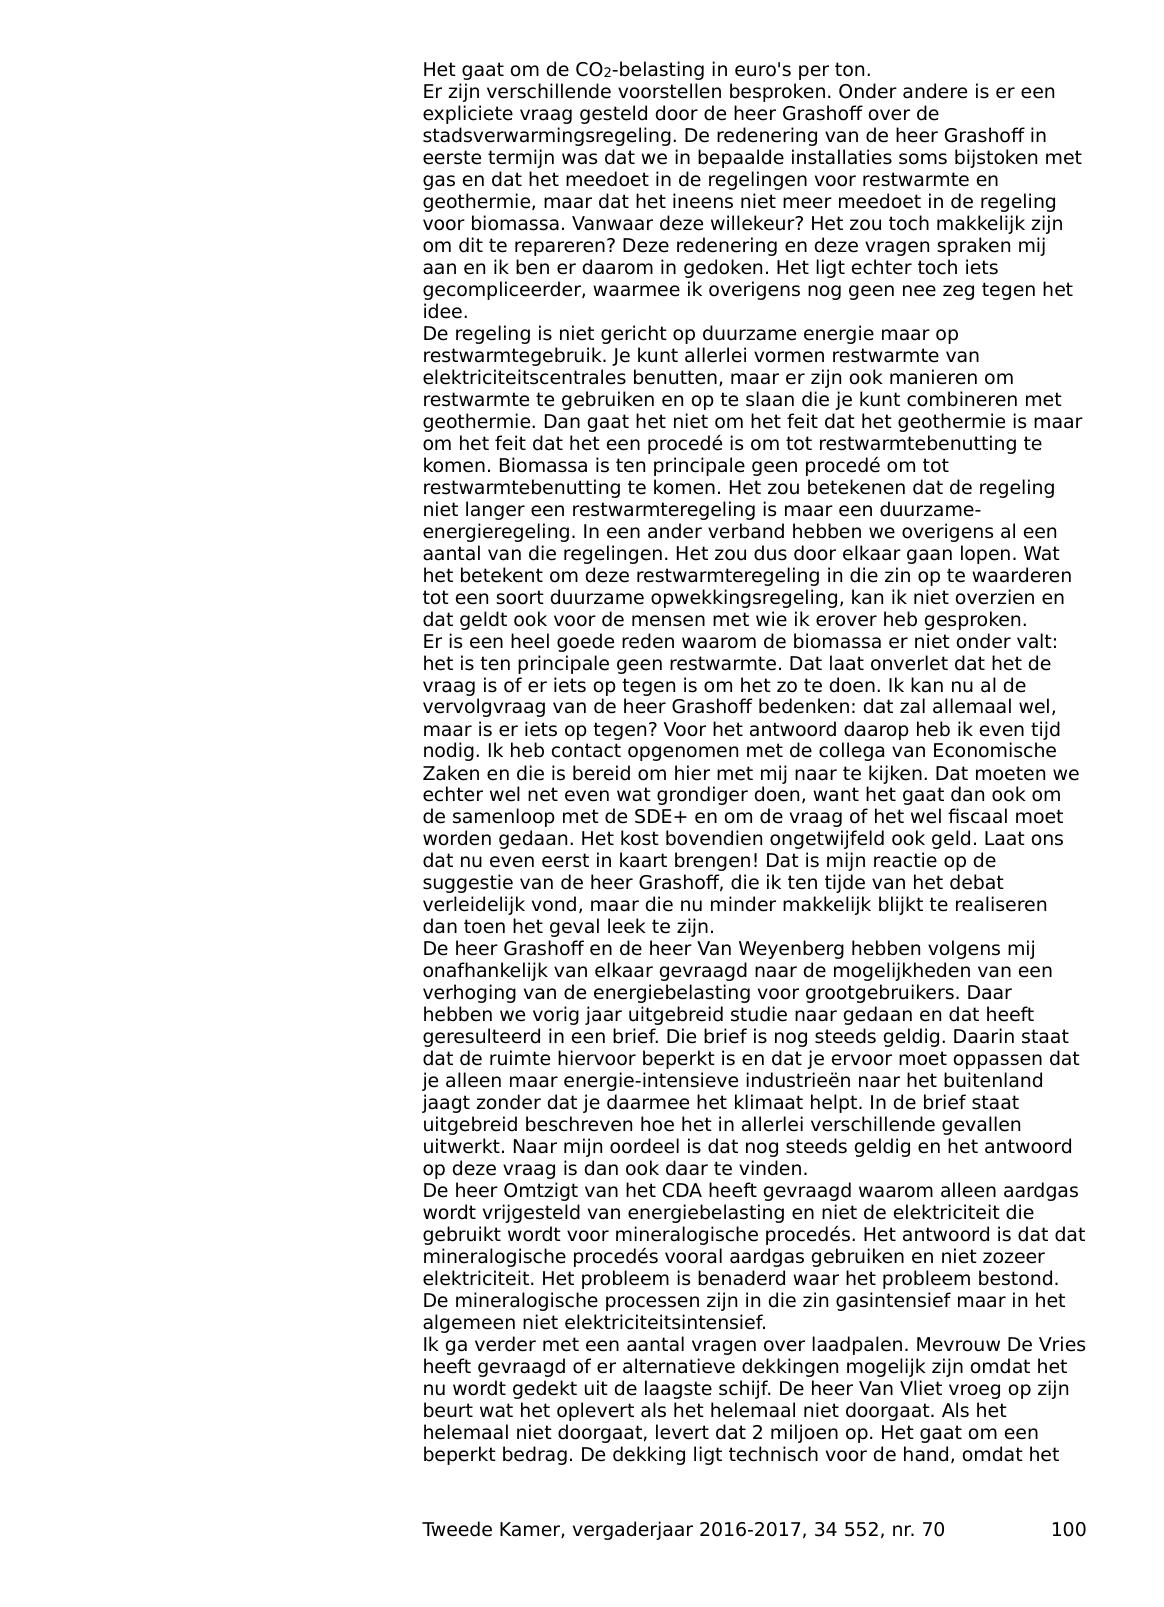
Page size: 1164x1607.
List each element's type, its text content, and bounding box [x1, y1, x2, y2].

text De heer Omtzigt van het CDA heeft gevraagd waarom alleen aardgas wordt vrijgesteld van energiebelasting en niet de elektriciteit die gebruikt wordt voor mineralogische procedés. Het antwoord is dat dat mineralogische procedés vooral aardgas gebruiken en niet zozeer elektriciteit. Het probleem is benaderd waar het probleem bestond. De mineralogische processen zijn in die zin gasintensief maar in het algemeen niet elektriciteitsintensief. [422, 1180, 1087, 1334]
text De heer Grashoff en de heer Van Weyenberg hebben volgens mij onafhankelijk van elkaar gevraagd naar de mogelijkheden van een verhoging van de energiebelasting voor grootgebruikers. Daar hebben we vorig jaar uitgebreid studie naar gedaan en dat heeft geresulteerd in een brief. Die brief is nog steeds geldig. Daarin staat dat de ruimte hiervoor beperkt is en dat je ervoor moet oppassen dat je alleen maar energie-intensieve industrieën naar het buitenland jaagt zonder dat je daarmee het klimaat helpt. In de brief staat uitgebreid beschreven hoe het in allerlei verschillende gevallen uitwerkt. Naar mijn oordeel is dat nog steeds geldig en het antwoord op deze vraag is dan ook daar te vinden. [422, 938, 1087, 1180]
text De regeling is niet gericht op duurzame energie maar op restwarmtegebruik. Je kunt allerlei vormen restwarmte van elektriciteitscentrales benutten, maar er zijn ook manieren om restwarmte te gebruiken en op te slaan die je kunt combineren met geothermie. Dan gaat het niet om het feit dat het geothermie is maar om het feit dat het een procedé is om tot restwarmtebenutting te komen. Biomassa is ten principale geen procedé om tot restwarmtebenutting te komen. Het zou betekenen dat de regeling niet langer een restwarmteregeling is maar een duurzame-energieregeling. In een ander verband hebben we overigens al een aantal van die regelingen. Het zou dus door elkaar gaan lopen. Wat het betekent om deze restwarmteregeling in die zin op te waarderen tot een soort duurzame opwekkingsregeling, kan ik niet overzien en dat geldt ook voor de mensen met wie ik erover heb gesproken. [422, 323, 1087, 631]
text Er zijn verschillende voorstellen besproken. Onder andere is er een expliciete vraag gesteld door de heer Grashoff over de stadsverwarmingsregeling. De redenering van de heer Grashoff in eerste termijn was dat we in bepaalde installaties soms bijstoken met gas en dat het meedoet in de regelingen voor restwarmte en geothermie, maar dat het ineens niet meer meedoet in de regeling voor biomassa. Vanwaar deze willekeur? Het zou toch makkelijk zijn om dit te repareren? Deze redenering en deze vragen spraken mij aan en ik ben er daarom in gedoken. Het ligt echter toch iets gecompliceerder, waarmee ik overigens nog geen nee zeg tegen het idee. [422, 81, 1087, 323]
text Er is een heel goede reden waarom de biomassa er niet onder valt: het is ten principale geen restwarmte. Dat laat onverlet dat het de vraag is of er iets op tegen is om het zo te doen. Ik kan nu al de vervolgvraag van de heer Grashoff bedenken: dat zal allemaal wel, maar is er iets op tegen? Voor het antwoord daarop heb ik even tijd nodig. Ik heb contact opgenomen met de collega van Economische Zaken en die is bereid om hier met mij naar te kijken. Dat moeten we echter wel net even wat grondiger doen, want het gaat dan ook om de samenloop met de SDE+ en om de vraag of het wel fiscaal moet worden gedaan. Het kost bovendien ongetwijfeld ook geld. Laat ons dat nu even eerst in kaart brengen! Dat is mijn reactie op de suggestie van de heer Grashoff, die ik ten tijde van het debat verleidelijk vond, maar die nu minder makkelijk blijkt te realiseren dan toen het geval leek te zijn. [422, 631, 1087, 938]
text Ik ga verder met een aantal vragen over laadpalen. Mevrouw De Vries heeft gevraagd of er alternatieve dekkingen mogelijk zijn omdat het nu wordt gedekt uit de laagste schijf. De heer Van Vliet vroeg op zijn beurt wat het oplevert als het helemaal niet doorgaat. Als het helemaal niet doorgaat, levert dat 2 miljoen op. Het gaat om een beperkt bedrag. De dekking ligt technisch voor de hand, omdat het [422, 1334, 1087, 1466]
text Het gaat om de CO2-belasting in euro's per ton. [422, 59, 1087, 81]
